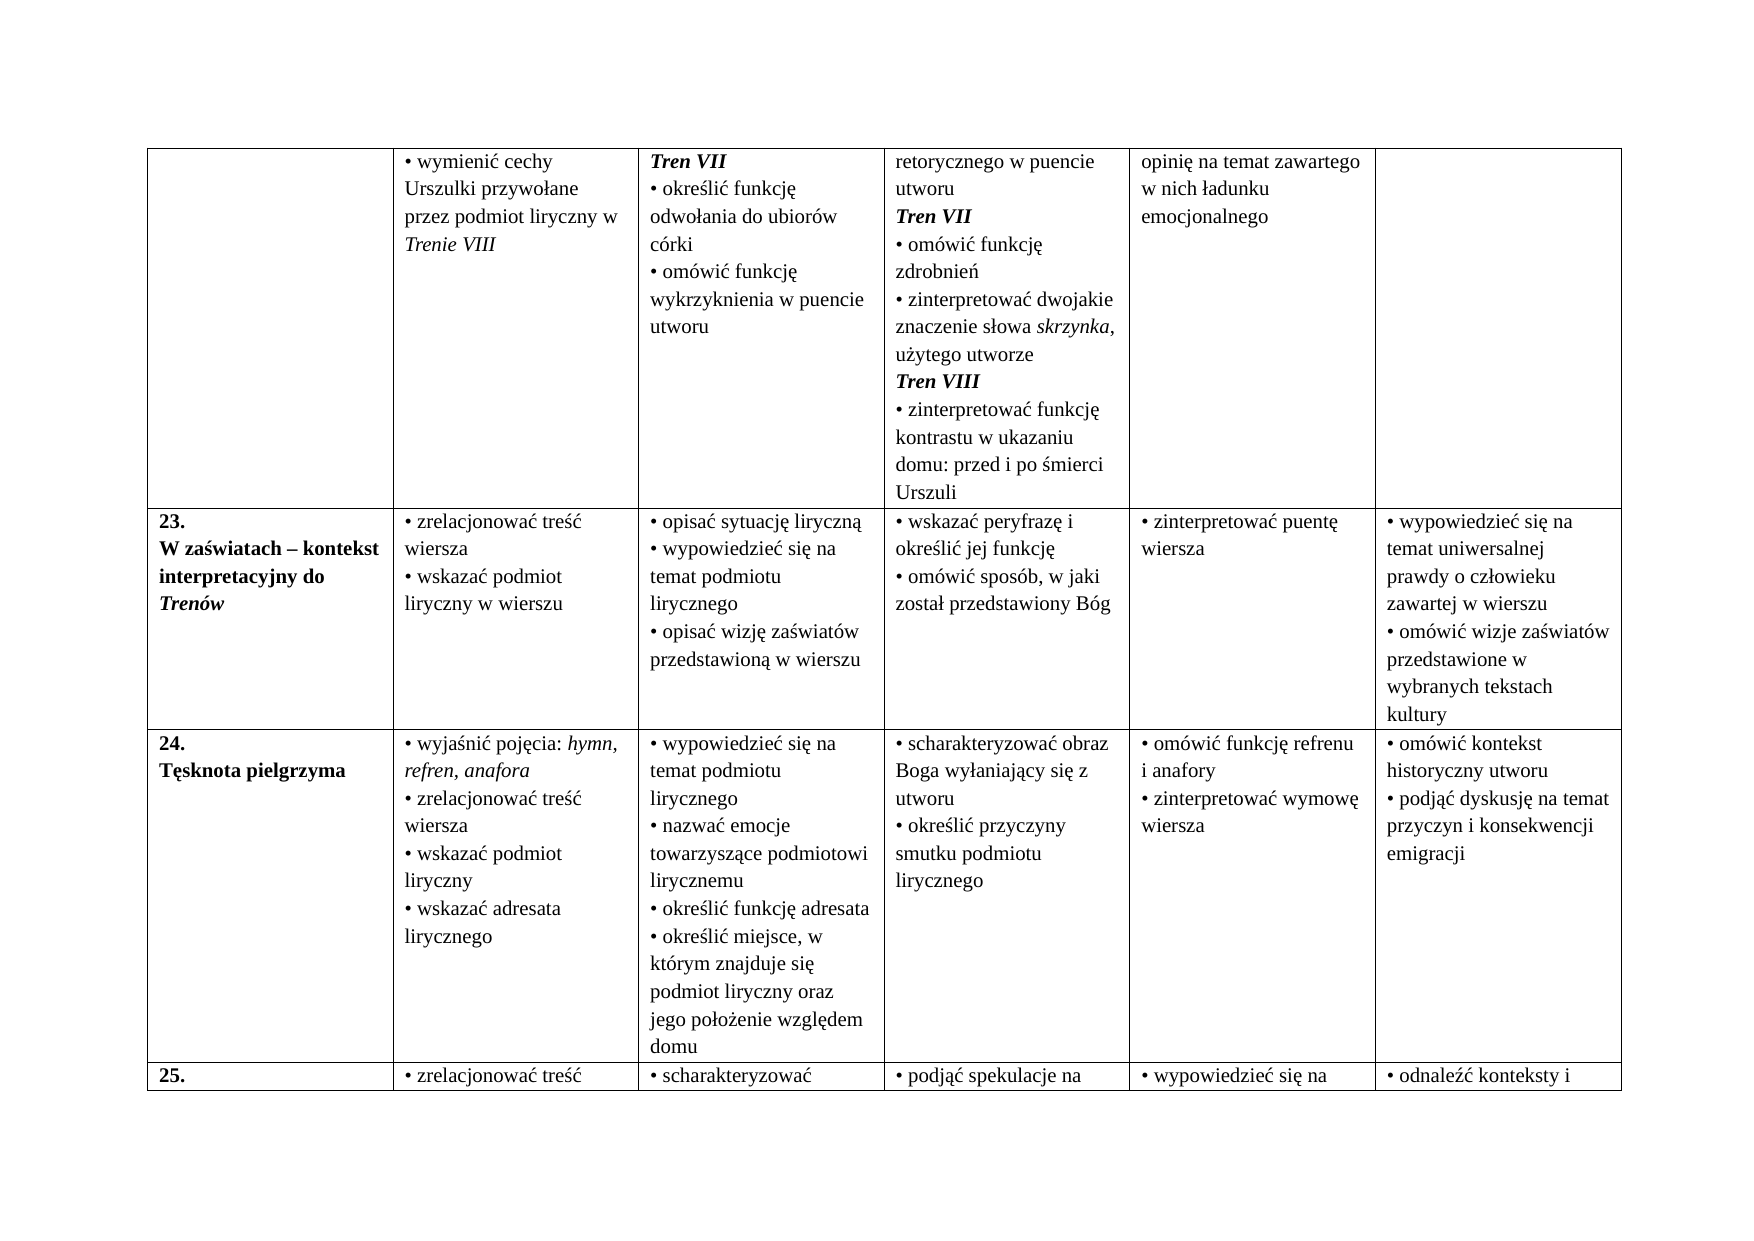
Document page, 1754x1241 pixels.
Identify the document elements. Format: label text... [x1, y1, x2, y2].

table_cell • podjąć spekulacje na [885, 1063, 1129, 1090]
table_cell • omówić kontekst historyczny utworu • podjąć dyskusję na temat przyczyn i konsekwencji emigracji [1376, 730, 1621, 1062]
table_cell • wypowiedzieć się na [1130, 1063, 1375, 1090]
table_cell [148, 149, 393, 507]
table_cell • zinterpretować puentę wiersza [1130, 509, 1375, 729]
table_cell opinię na temat zawartego w nich ładunku emocjonalnego [1130, 149, 1375, 507]
table_cell • odnaleźć konteksty i [1376, 1063, 1621, 1090]
table_cell • wymienić cechy Urszulki przywołane przez podmiot liryczny w Trenie VIII [394, 149, 638, 507]
table_cell [1376, 149, 1621, 507]
table_cell • wyjaśnić pojęcia: hymn, refren, anafora • zrelacjonować treść wiersza • wskazać podmiot liryczny • wskazać adresata lirycznego [394, 730, 638, 1062]
table_cell • zrelacjonować treść [394, 1063, 638, 1090]
table_cell retorycznego w puencie utworu Tren VII • omówić funkcję zdrobnień • zinterpretować dwojakie znaczenie słowa skrzynka, użytego utworze Tren VIII • zinterpretować funkcję kontrastu w ukazaniu domu: przed i po śmierci Urszuli [885, 149, 1129, 507]
table_cell • scharakteryzować [639, 1063, 884, 1090]
table_cell • wypowiedzieć się na temat uniwersalnej prawdy o człowieku zawartej w wierszu • omówić wizje zaświatów przedstawione w wybranych tekstach kultury [1376, 509, 1621, 729]
table_cell • wypowiedzieć się na temat podmiotu lirycznego • nazwać emocje towarzyszące podmiotowi lirycznemu • określić funkcję adresata • określić miejsce, w którym znajduje się podmiot liryczny oraz jego położenie względem domu [639, 730, 884, 1062]
table_cell • wskazać peryfrazę i określić jej funkcję • omówić sposób, w jaki został przedstawiony Bóg [885, 509, 1129, 729]
table_cell Tren VII • określić funkcję odwołania do ubiorów córki • omówić funkcję wykrzyknienia w puencie utworu [639, 149, 884, 507]
table_cell 24. Tęsknota pielgrzyma [148, 730, 393, 1062]
table_cell 25. [148, 1063, 393, 1090]
table_cell • zrelacjonować treść wiersza • wskazać podmiot liryczny w wierszu [394, 509, 638, 729]
table_cell 23. W zaświatach – kontekst interpretacyjny do Trenów [148, 509, 393, 729]
table_cell • opisać sytuację liryczną • wypowiedzieć się na temat podmiotu lirycznego • opisać wizję zaświatów przedstawioną w wierszu [639, 509, 884, 729]
table_cell • scharakteryzować obraz Boga wyłaniający się z utworu • określić przyczyny smutku podmiotu lirycznego [885, 730, 1129, 1062]
table_cell • omówić funkcję refrenu i anafory • zinterpretować wymowę wiersza [1130, 730, 1375, 1062]
